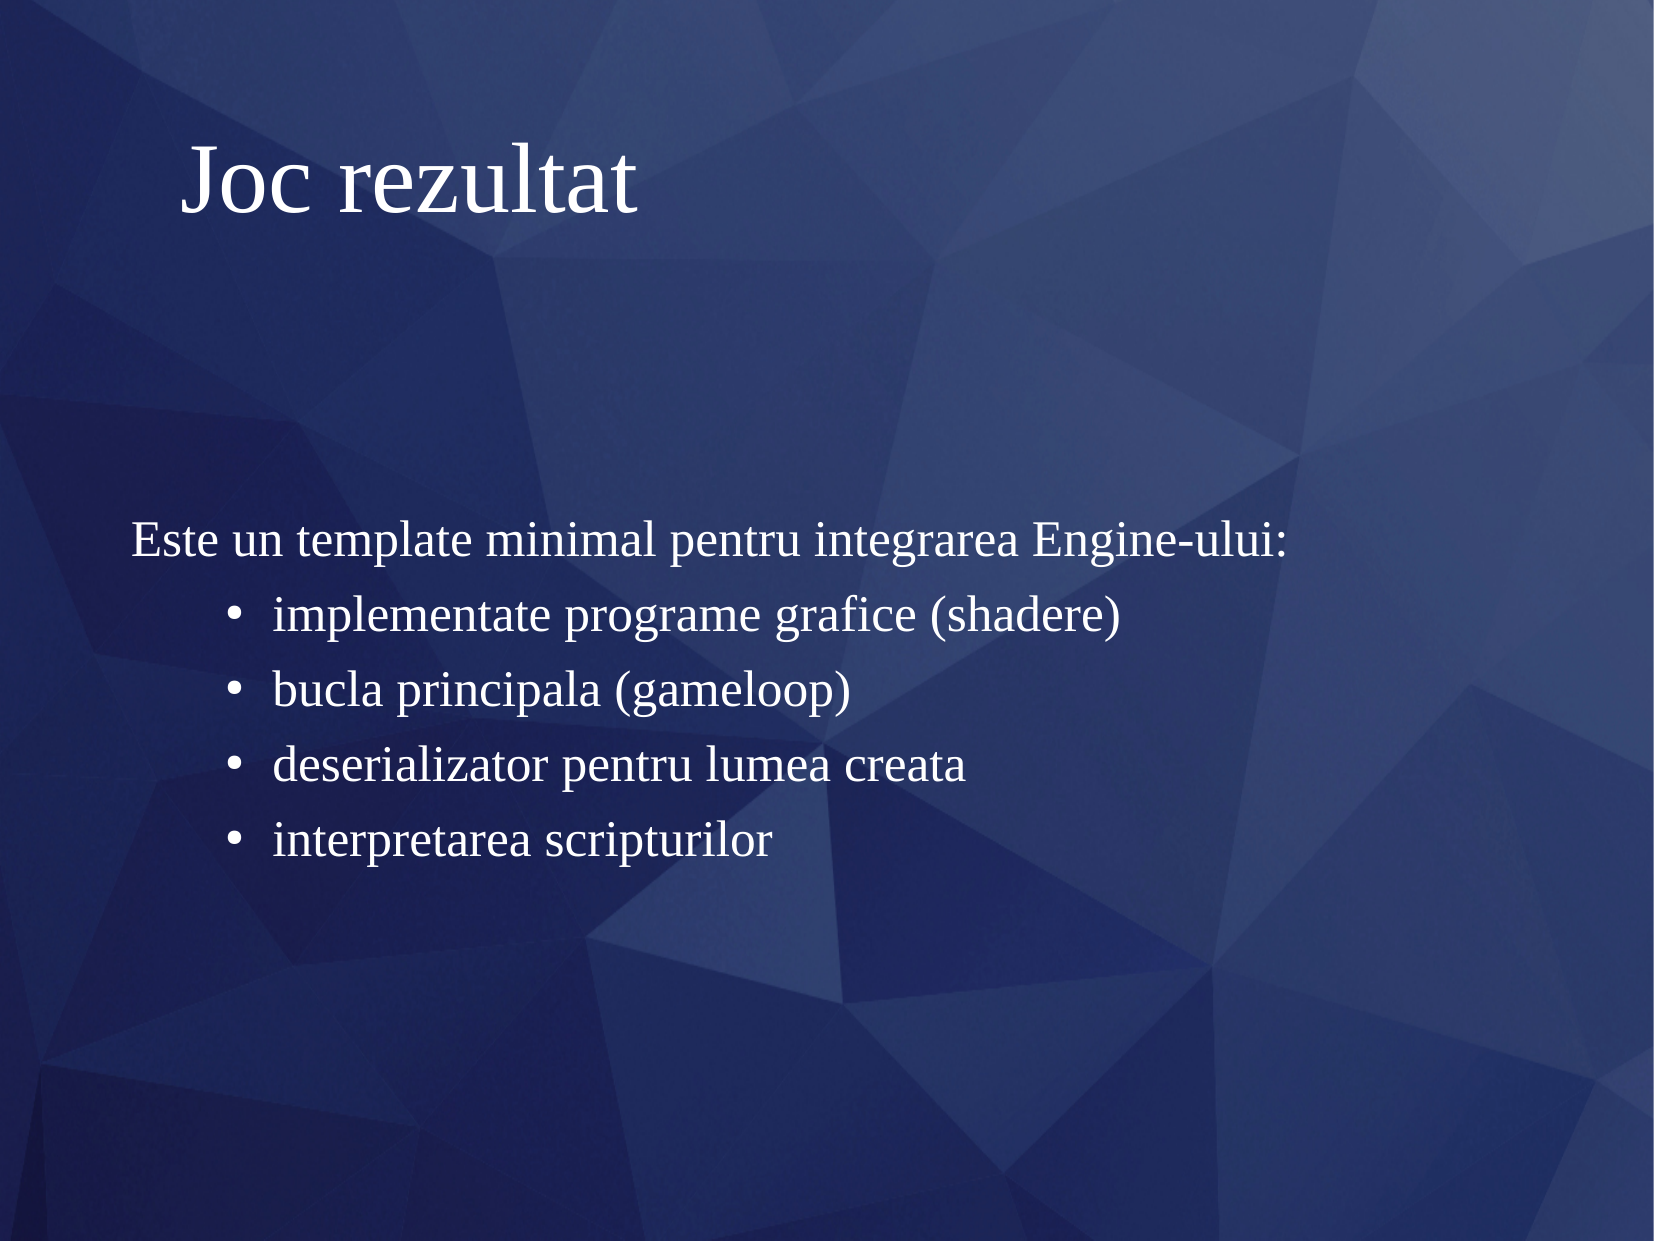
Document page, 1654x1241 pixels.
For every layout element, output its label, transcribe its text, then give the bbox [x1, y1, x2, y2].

list Este un template minimal pentru integrarea Engine-ului: implementate programe grafice (shadere) bucla principala (gameloop) deserializator pentru lumea creata interpretarea scripturilor [60, 510, 1571, 1201]
picture [0, 0, 1654, 1241]
title Joc rezultat [180, 75, 751, 283]
